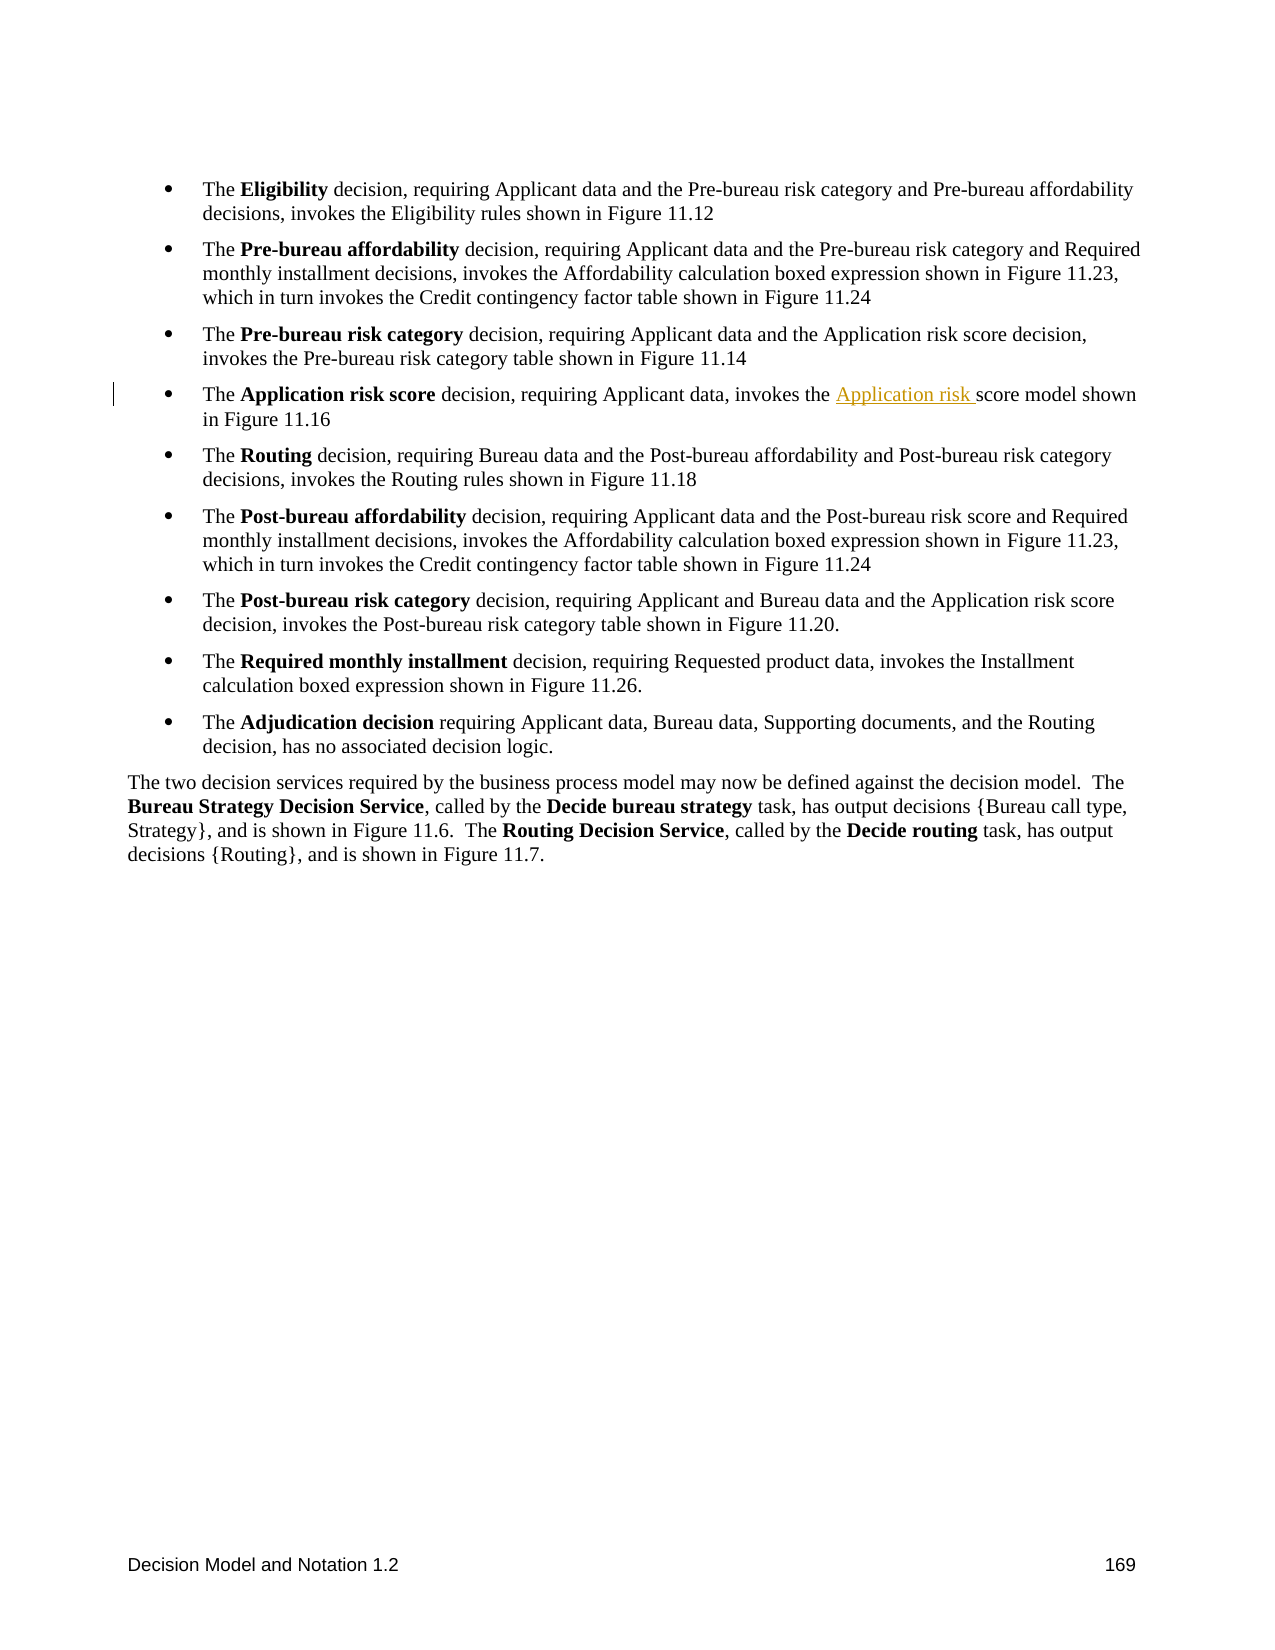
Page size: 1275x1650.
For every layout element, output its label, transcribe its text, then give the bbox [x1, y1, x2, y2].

list The Pre-bureau risk category decision, requiring Applicant data and the Application risk score decision, invokes the Pre-bureau risk category table shown in Figure 11.14 [165, 322, 1147, 370]
list The Application risk score decision, requiring Applicant data, invokes the Application risk score model shown in Figure 11.16 [165, 382, 1147, 431]
list The Eligibility decision, requiring Applicant data and the Pre-bureau risk category and Pre-bureau affordability decisions, invokes the Eligibility rules shown in Figure 11.12 [165, 176, 1147, 224]
list The Post-bureau risk category decision, requiring Applicant and Bureau data and the Application risk score decision, invokes the Post-bureau risk category table shown in Figure 11.20. [165, 588, 1147, 636]
list The Required monthly installment decision, requiring Requested product data, invokes the Installment calculation boxed expression shown in Figure 11.26. [165, 649, 1147, 697]
list The Routing decision, requiring Bureau data and the Post-bureau affordability and Post-bureau risk category decisions, invokes the Routing rules shown in Figure 11.18 [165, 443, 1147, 491]
list The Pre-bureau affordability decision, requiring Applicant data and the Pre-bureau risk category and Required monthly installment decisions, invokes the Affordability calculation boxed expression shown in Figure 11.23, which in turn invokes the Credit contingency factor table shown in Figure 11.24 [165, 237, 1147, 309]
text The two decision services required by the business process model may now be defined against the decision model. The Bureau Strategy Decision Service, called by the Decide bureau strategy task, has output decisions {Bureau call type, Strategy}, and is shown in Figure 11.6. The Routing Decision Service, called by the Decide routing task, has output decisions {Routing}, and is shown in Figure 11.7. [127, 770, 1147, 866]
list The Post-bureau affordability decision, requiring Applicant data and the Post-bureau risk score and Required monthly installment decisions, invokes the Affordability calculation boxed expression shown in Figure 11.23, which in turn invokes the Credit contingency factor table shown in Figure 11.24 [165, 504, 1147, 576]
list The Adjudication decision requiring Applicant data, Bureau data, Supporting documents, and the Routing decision, has no associated decision logic. [165, 709, 1147, 758]
